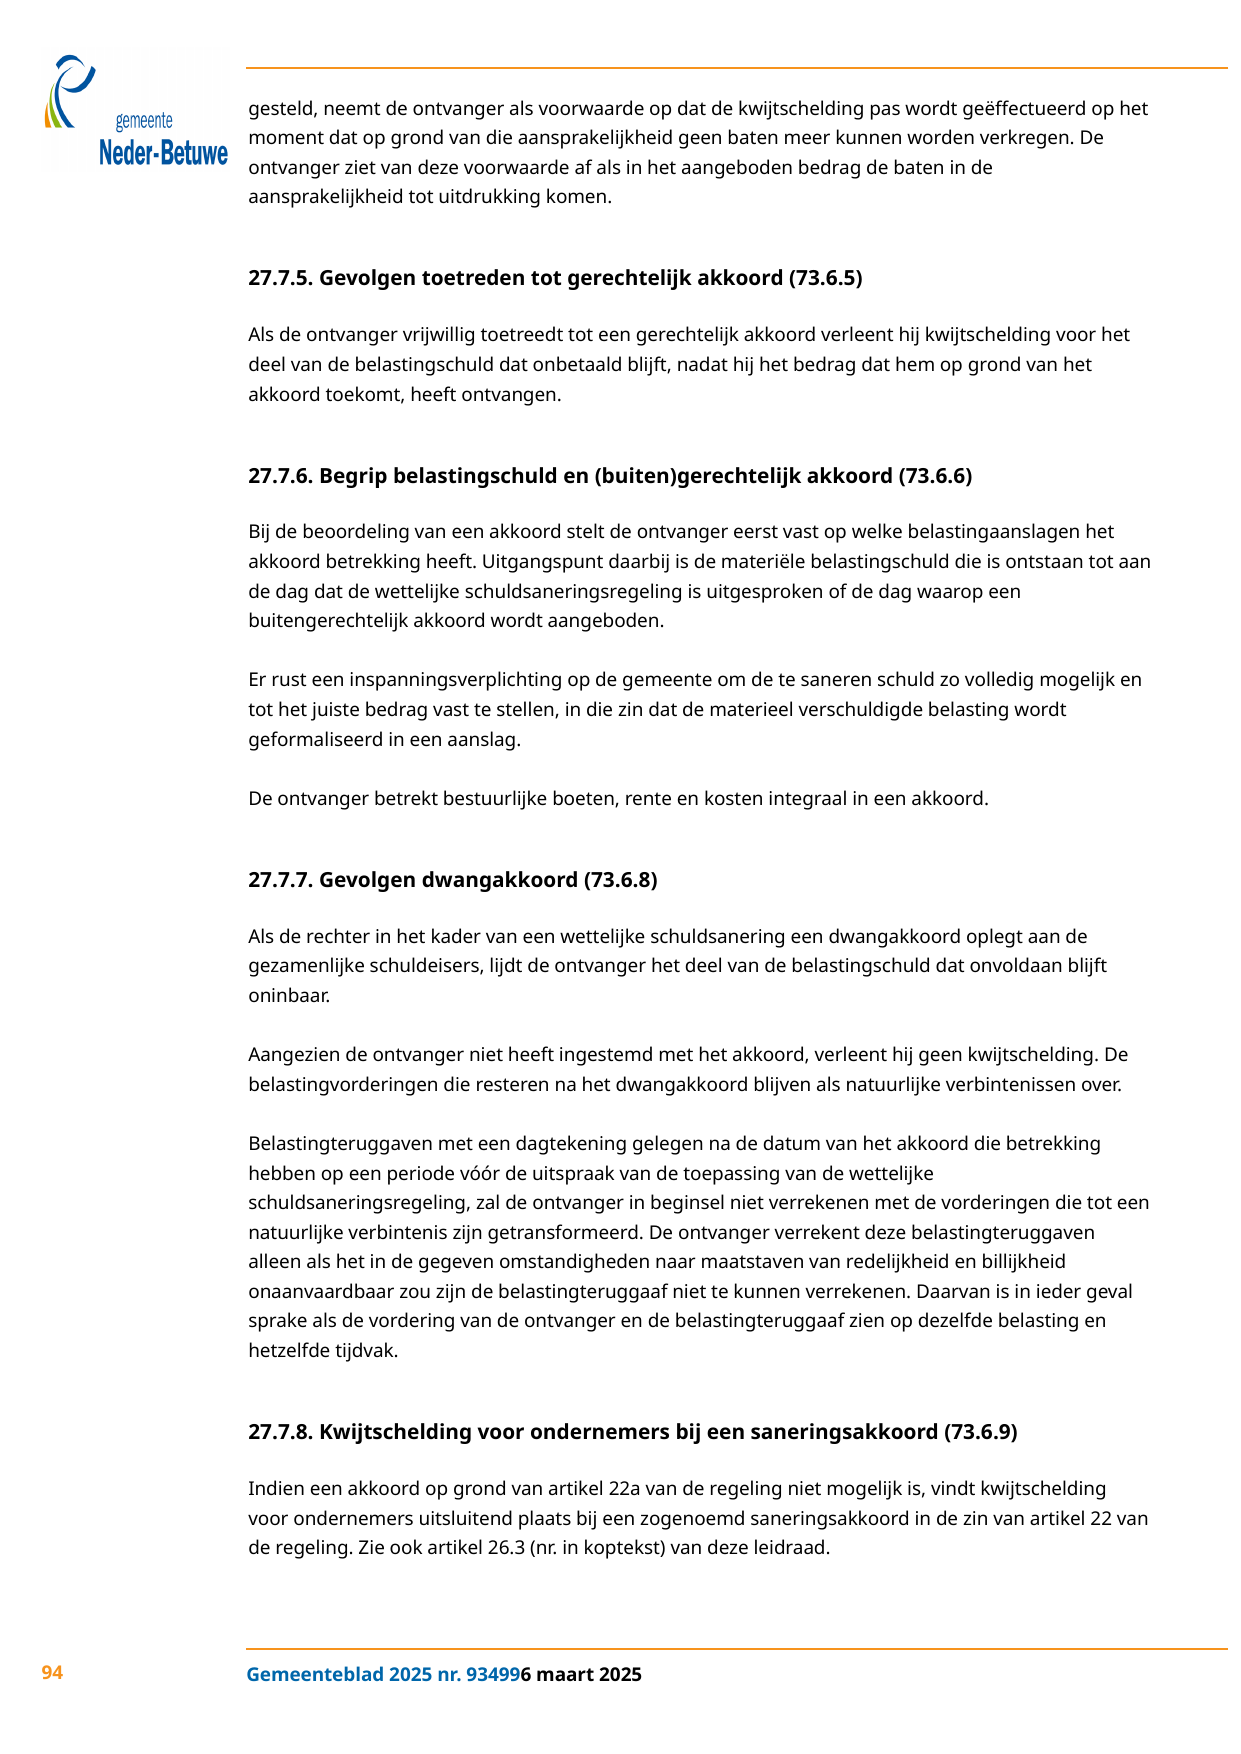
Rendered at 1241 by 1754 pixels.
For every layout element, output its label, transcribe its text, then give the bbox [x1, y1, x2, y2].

text Indien een akkoord op grond van artikel 22a van de regeling niet mogelijk is, vindt kwijtschelding voor ondernemers uitsluitend plaats bij een zogenoemd saneringsakkoord in de zin van artikel 22 van de regeling. Zie ook artikel 26.3 (nr. in koptekst) van deze leidraad. [248, 1475, 1152, 1560]
text Bij de beoordeling van een akkoord stelt de ontvanger eerst vast op welke belastingaanslagen het akkoord betrekking heeft. Uitgangspunt daarbij is de materiële belastingschuld die is ontstaan tot aan de dag dat de wettelijke schuldsaneringsregeling is uitgesproken of de dag waarop een buitengerechtelijk akkoord wordt aangeboden. [248, 519, 1152, 633]
text Als de rechter in het kader van een wettelijke schuldsanering een dwangakkoord oplegt aan de gezamenlijke schuldeisers, lijdt de ontvanger het deel van de belastingschuld dat onvoldaan blijft oninbaar. [248, 923, 1152, 1008]
text Belastingteruggaven met een dagtekening gelegen na de datum van het akkoord die betrekking hebben op een periode vóór de uitspraak van de toepassing van de wettelijke schuldsaneringsregeling, zal de ontvanger in beginsel niet verrekenen met de vorderingen die tot een natuurlijke verbintenis zijn getransformeerd. De ontvanger verrekent deze belastingteruggaven alleen als het in de gegeven omstandigheden naar maatstaven van redelijkheid en billijkheid onaanvaardbaar zou zijn de belastingteruggaaf niet te kunnen verrekenen. Daarvan is in ieder geval sprake als de vordering van de ontvanger en de belastingteruggaaf zien op dezelfde belasting en hetzelfde tijdvak. [248, 1130, 1152, 1363]
text Er rust een inspanningsverplichting op de gemeente om de te saneren schuld zo volledig mogelijk en tot het juiste bedrag vast te stellen, in die zin dat de materieel verschuldigde belasting wordt geformaliseerd in een aanslag. [248, 667, 1152, 752]
text 27.7.5. Gevolgen toetreden tot gerechtelijk akkoord (73.6.5) [248, 263, 1152, 292]
picture [41, 47, 231, 172]
text 27.7.6. Begrip belastingschuld en (buiten)gerechtelijk akkoord (73.6.6) [248, 461, 1152, 489]
text De ontvanger betrekt bestuurlijke boeten, rente en kosten integraal in een akkoord. [248, 785, 1152, 811]
text gesteld, neemt de ontvanger als voorwaarde op dat de kwijtschelding pas wordt geëffectueerd op het moment dat op grond van die aansprakelijkheid geen baten meer kunnen worden verkregen. De ontvanger ziet van deze voorwaarde af als in het aangeboden bedrag de baten in de aansprakelijkheid tot uitdrukking komen. [248, 95, 1152, 209]
text 27.7.8. Kwijtschelding voor ondernemers bij een saneringsakkoord (73.6.9) [248, 1417, 1152, 1446]
text Als de ontvanger vrijwillig toetreedt tot een gerechtelijk akkoord verleent hij kwijtschelding voor het deel van de belastingschuld dat onbetaald blijft, nadat hij het bedrag dat hem op grond van het akkoord toekomt, heeft ontvangen. [248, 322, 1152, 406]
text 27.7.7. Gevolgen dwangakkoord (73.6.8) [248, 865, 1152, 893]
text Aangezien de ontvanger niet heeft ingestemd met het akkoord, verleent hij geen kwijtschelding. De belastingvorderingen die resteren na het dwangakkoord blijven als natuurlijke verbintenissen over. [248, 1041, 1152, 1097]
